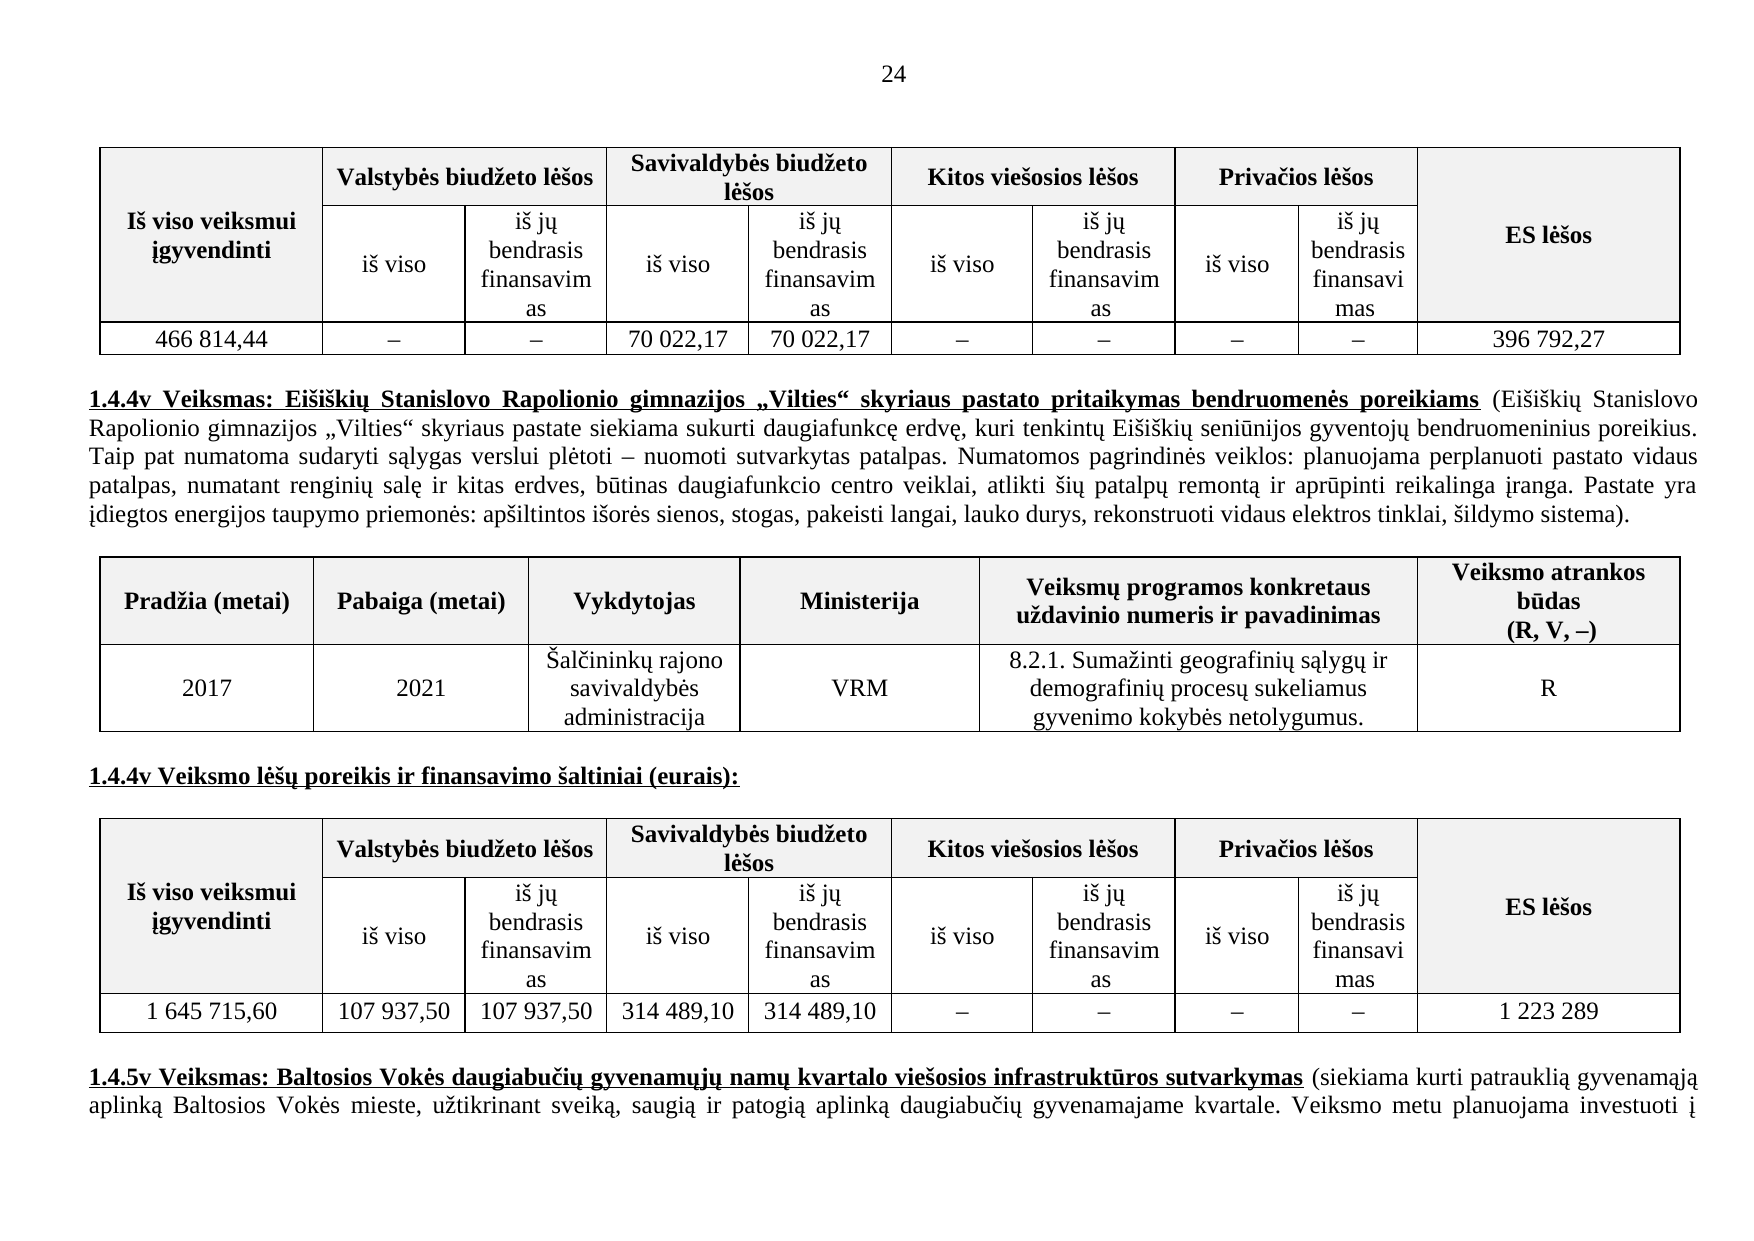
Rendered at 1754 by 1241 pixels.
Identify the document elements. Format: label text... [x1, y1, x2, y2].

table_cell – [1033, 323, 1174, 354]
table_cell iš viso [607, 206, 748, 321]
table_header Veiksmo atrankos būdas (R, V, –) [1418, 558, 1679, 644]
table_cell 70 022,17 [607, 323, 748, 354]
table_cell 466 814,44 [101, 323, 322, 354]
table_header ES lėšos [1418, 819, 1679, 993]
table_cell iš viso [892, 206, 1032, 321]
table_cell iš jų bendrasis finansavimas [749, 206, 891, 321]
table_cell 1 645 715,60 [101, 994, 322, 1032]
table_header Valstybės biudžeto lėšos [323, 819, 606, 877]
table_header Pabaiga (metai) [314, 558, 528, 644]
table_cell iš jų bendrasis finansavimas [1299, 878, 1417, 993]
table_header Iš viso veiksmui įgyvendinti [101, 148, 322, 321]
table_cell 2021 [314, 645, 528, 731]
table_cell iš viso [607, 878, 748, 993]
table_cell VRM [741, 645, 979, 731]
table_cell 2017 [101, 645, 313, 731]
table_cell 8.2.1. Sumažinti geografinių sąlygų ir demografinių procesų sukeliamus gyvenimo kokybės netolygumus. [980, 645, 1417, 731]
table_cell Šalčininkų rajono savivaldybės administracija [529, 645, 739, 731]
table_header Kitos viešosios lėšos [892, 148, 1174, 205]
table_cell – [892, 323, 1032, 354]
table_cell 70 022,17 [749, 323, 891, 354]
table_cell iš jų bendrasis finansavimas [1299, 206, 1417, 321]
table_cell – [466, 323, 606, 354]
table_cell – [892, 994, 1032, 1032]
text 1.4.5v Veiksmas: Baltosios Vokės daugiabučių gyvenamųjų namų kvartalo viešosios infrastruktūros sutvarkymas (siekiama kurti patrauklią gyvenamąją aplinką Baltosios Vokės mieste, užtikrinant sveiką, saugią ir patogią aplinką daugiabučių gyvenamajame kvartale. Veiksmo metu planuojama investuoti į [89, 1062, 1698, 1119]
table_cell iš jų bendrasis finansavimas [466, 878, 606, 993]
table_cell – [1299, 323, 1417, 354]
table_cell 314 489,10 [607, 994, 748, 1032]
table_cell – [1033, 994, 1174, 1032]
table_cell iš jų bendrasis finansavimas [1033, 878, 1174, 993]
table_header Iš viso veiksmui įgyvendinti [101, 819, 322, 993]
table_cell iš viso [1176, 878, 1298, 993]
table_header ES lėšos [1418, 148, 1679, 321]
table_cell 396 792,27 [1418, 323, 1679, 354]
table_cell iš jų bendrasis finansavimas [1033, 206, 1174, 321]
table_header Privačios lėšos [1176, 819, 1417, 877]
table_cell 1 223 289 [1418, 994, 1679, 1032]
table_header Savivaldybės biudžeto lėšos [607, 148, 891, 205]
table_header Privačios lėšos [1176, 148, 1417, 205]
table_header Pradžia (metai) [101, 558, 313, 644]
table_header Veiksmų programos konkretaus uždavinio numeris ir pavadinimas [980, 558, 1417, 644]
table_header Kitos viešosios lėšos [892, 819, 1174, 877]
table_cell 107 937,50 [323, 994, 464, 1032]
table_header Savivaldybės biudžeto lėšos [607, 819, 891, 877]
text 1.4.4v Veiksmo lėšų poreikis ir finansavimo šaltiniai (eurais): [89, 761, 1698, 789]
table_cell – [1176, 994, 1298, 1032]
table_header Valstybės biudžeto lėšos [323, 148, 606, 205]
table_cell iš jų bendrasis finansavimas [749, 878, 891, 993]
table_cell 107 937,50 [466, 994, 606, 1032]
table_cell 314 489,10 [749, 994, 891, 1032]
table_cell iš jų bendrasis finansavimas [466, 206, 606, 321]
table_cell – [323, 323, 464, 354]
table_cell – [1299, 994, 1417, 1032]
table_header Ministerija [741, 558, 979, 644]
table_cell iš viso [323, 878, 464, 993]
table_cell – [1176, 323, 1298, 354]
table_cell R [1418, 645, 1679, 731]
table_header Vykdytojas [529, 558, 739, 644]
text 1.4.4v Veiksmas: Eišiškių Stanislovo Rapolionio gimnazijos „Vilties“ skyriaus pastato pritaikymas bendruomenės poreikiams (Eišiškių Stanislovo Rapolionio gimnazijos „Vilties“ skyriaus pastate siekiama sukurti daugiafunkcę erdvę, kuri tenkintų Eišiškių seniūnijos gyventojų bendruomeninius poreikius. Taip pat numatoma sudaryti sąlygas verslui plėtoti – nuomoti sutvarkytas patalpas. Numatomos pagrindinės veiklos: planuojama perplanuoti pastato vidaus patalpas, numatant renginių salę ir kitas erdves, būtinas daugiafunkcio centro veiklai, atlikti šių patalpų remontą ir aprūpinti reikalinga įranga. Pastate yra įdiegtos energijos taupymo priemonės: apšiltintos išorės sienos, stogas, pakeisti langai, lauko durys, rekonstruoti vidaus elektros tinklai, šildymo sistema). [89, 384, 1698, 528]
table_cell iš viso [323, 206, 464, 321]
table_cell iš viso [892, 878, 1032, 993]
table_cell iš viso [1176, 206, 1298, 321]
